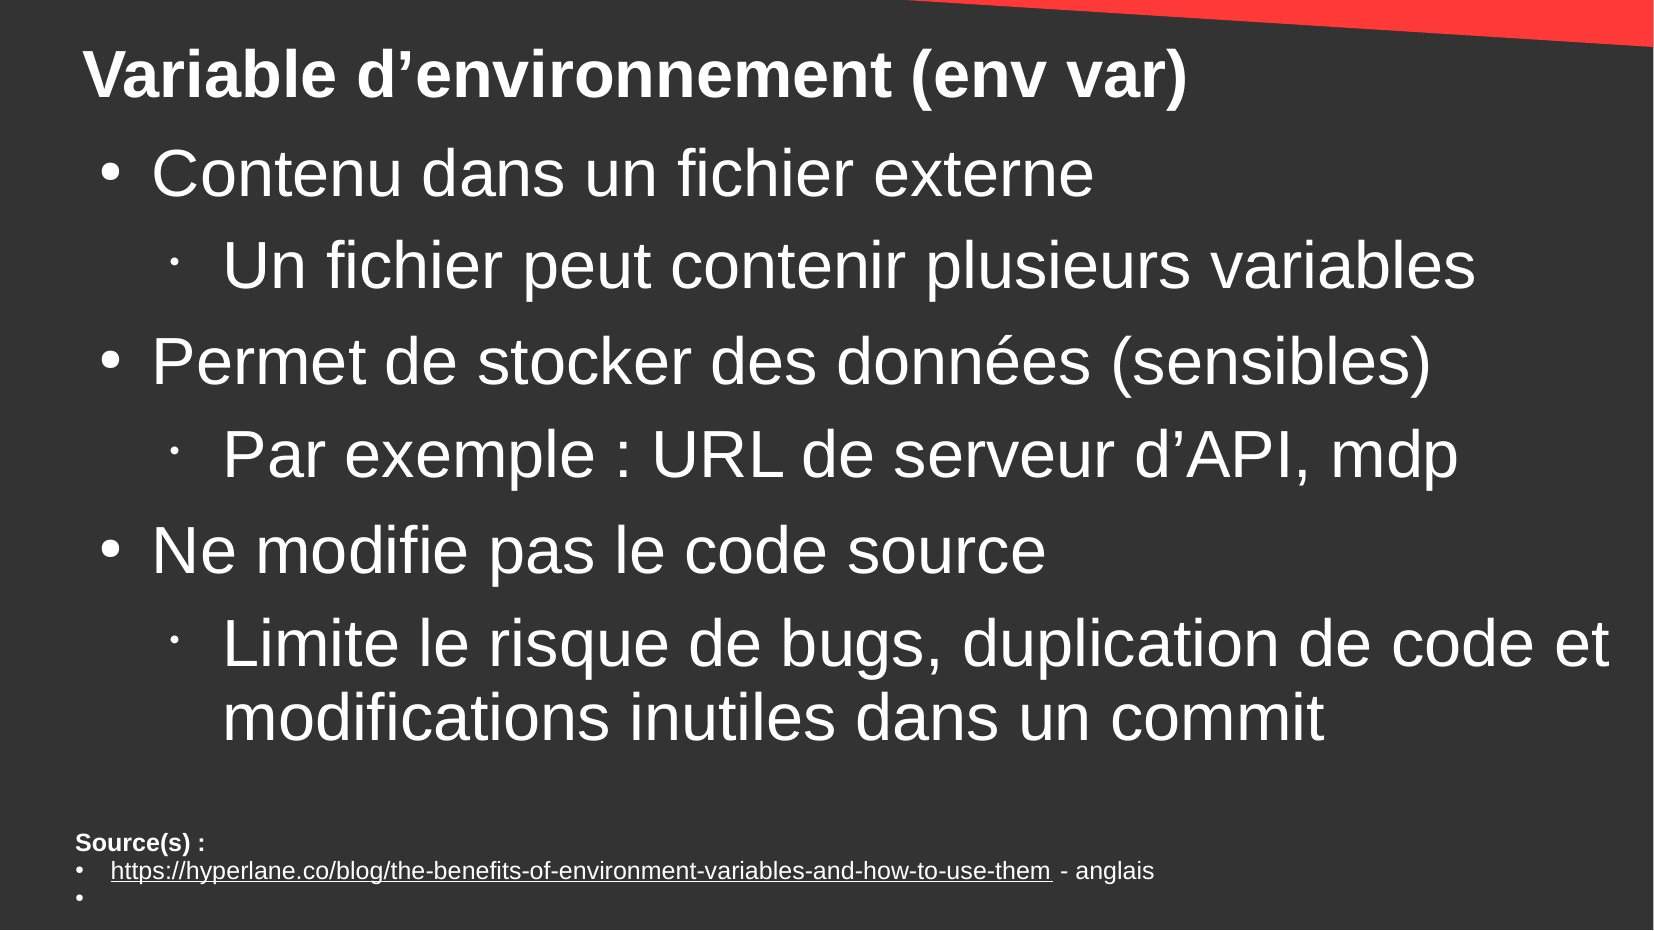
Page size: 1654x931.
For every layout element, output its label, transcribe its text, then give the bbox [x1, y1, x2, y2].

title Variable d’environnement (env var) [82, 37, 1571, 114]
text_box Source(s) : https://hyperlane.co/blog/the-benefits-of-environment-variables-and-how-to-use-them - anglais [60, 821, 1546, 931]
text_box [905, 0, 1654, 48]
list Contenu dans un fichier externe Un fichier peut contenir plusieurs variables Permet de stocker des données (sensibles) Par exemple : URL de serveur d’API, mdp Ne modifie pas le code source Limite le risque de bugs, duplication de code et modifications inutiles dans un commit [80, 135, 1620, 886]
